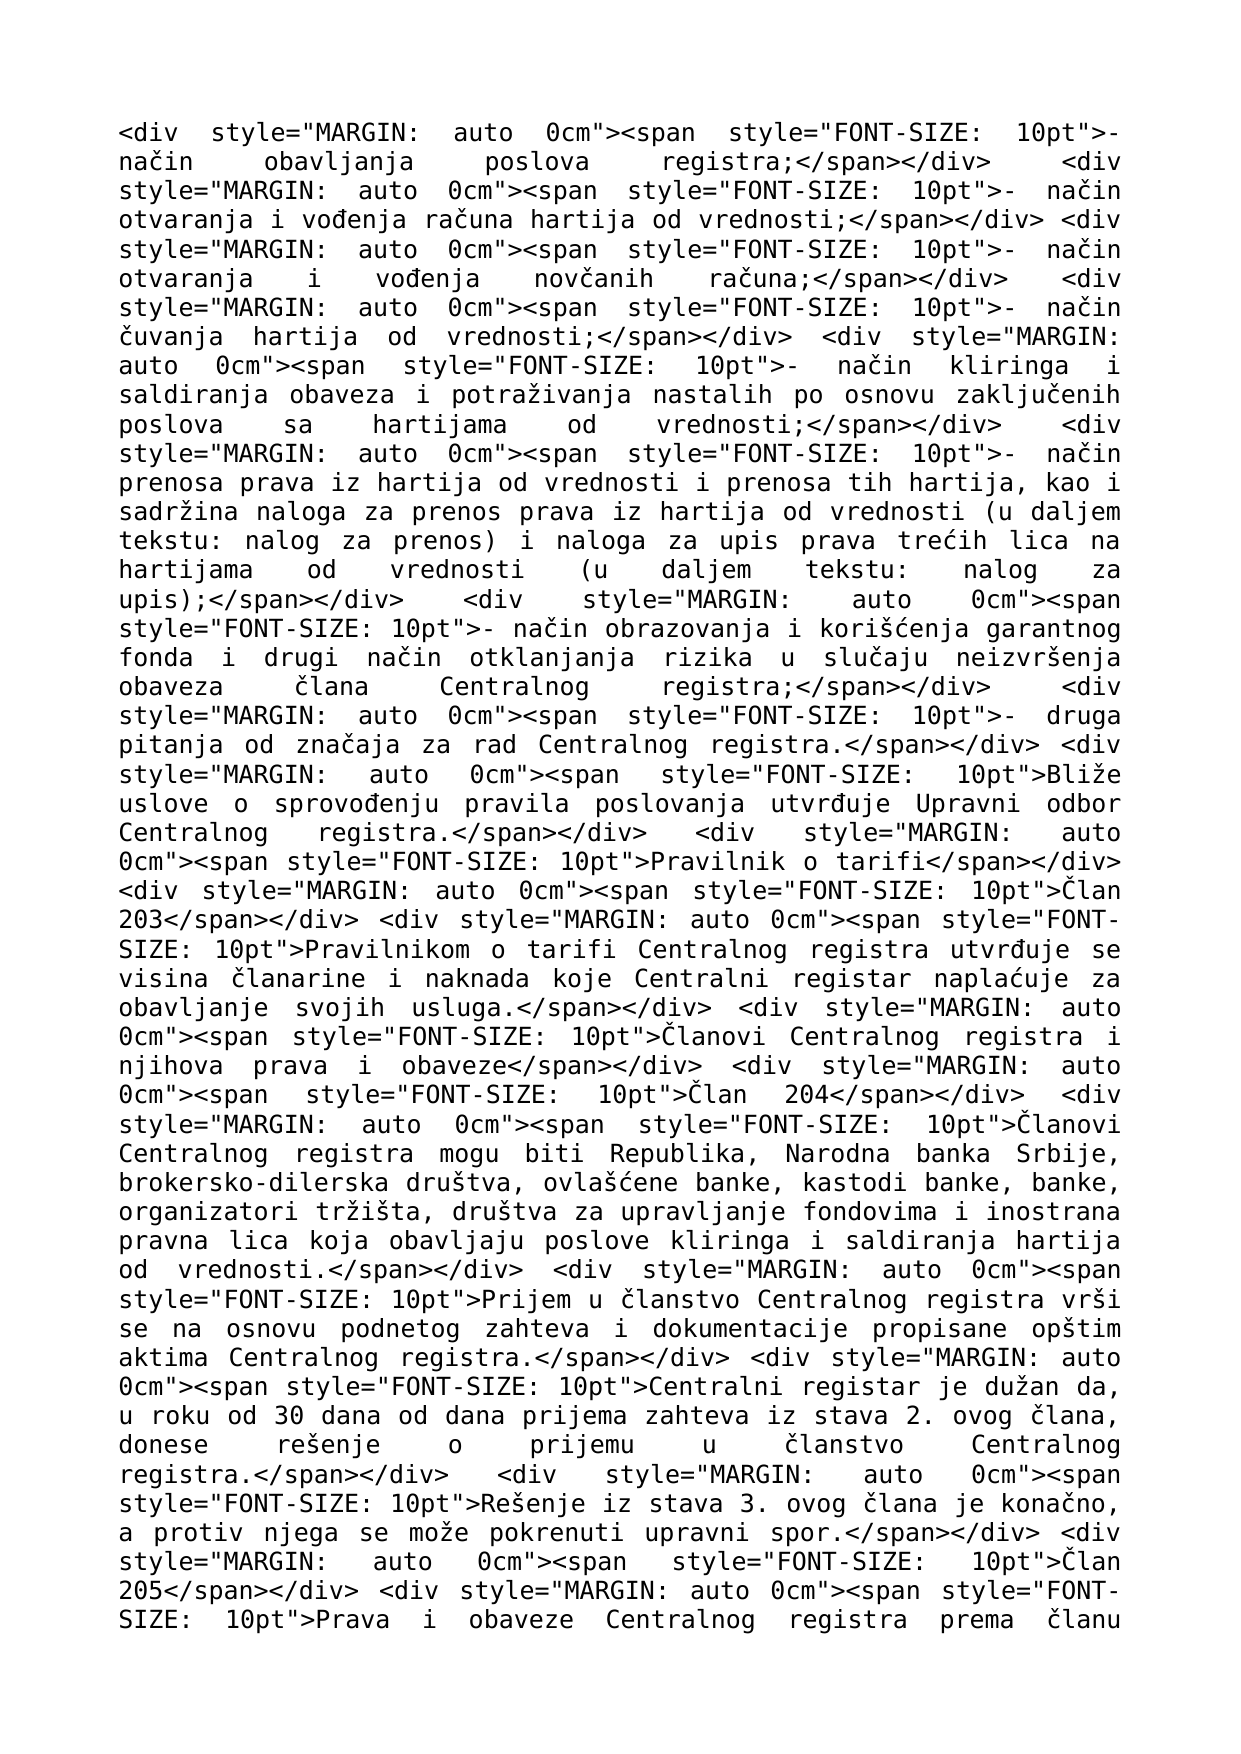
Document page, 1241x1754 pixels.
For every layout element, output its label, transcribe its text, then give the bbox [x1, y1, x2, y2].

text <div style="MARGIN: auto 0cm"><span style="FONT-SIZE: 10pt">- način obavljanja poslova registra;</span></div> <div style="MARGIN: auto 0cm"><span style="FONT-SIZE: 10pt">- način otvaranja i vođenja računa hartija od vrednosti;</span></div> <div style="MARGIN: auto 0cm"><span style="FONT-SIZE: 10pt">- način otvaranja i vođenja novčanih računa;</span></div> <div style="MARGIN: auto 0cm"><span style="FONT-SIZE: 10pt">- način čuvanja hartija od vrednosti;</span></div> <div style="MARGIN: auto 0cm"><span style="FONT-SIZE: 10pt">- način kliringa i saldiranja obaveza i potraživanja nastalih po osnovu zaključenih poslova sa hartijama od vrednosti;</span></div> <div style="MARGIN: auto 0cm"><span style="FONT-SIZE: 10pt">- način prenosa prava iz hartija od vrednosti i prenosa tih hartija, kao i sadržina naloga za prenos prava iz hartija od vrednosti (u daljem tekstu: nalog za prenos) i naloga za upis prava trećih lica na hartijama od vrednosti (u daljem tekstu: nalog za upis);</span></div> <div style="MARGIN: auto 0cm"><span style="FONT-SIZE: 10pt">- način obrazovanja i korišćenja garantnog fonda i drugi način otklanjanja rizika u slučaju neizvršenja obaveza člana Centralnog registra;</span></div> <div style="MARGIN: auto 0cm"><span style="FONT-SIZE: 10pt">- druga pitanja od značaja za rad Centralnog registra.</span></div> <div style="MARGIN: auto 0cm"><span style="FONT-SIZE: 10pt">Bliže uslove o sprovođenju pravila poslovanja utvrđuje Upravni odbor Centralnog registra.</span></div> <div style="MARGIN: auto 0cm"><span style="FONT-SIZE: 10pt">Pravilnik o tarifi</span></div> <div style="MARGIN: auto 0cm"><span style="FONT-SIZE: 10pt">Član 203</span></div> <div style="MARGIN: auto 0cm"><span style="FONT-SIZE: 10pt">Pravilnikom o tarifi Centralnog registra utvrđuje se visina članarine i naknada koje Centralni registar naplaćuje za obavljanje svojih usluga.</span></div> <div style="MARGIN: auto 0cm"><span style="FONT-SIZE: 10pt">Članovi Centralnog registra i njihova prava i obaveze</span></div> <div style="MARGIN: auto 0cm"><span style="FONT-SIZE: 10pt">Član 204</span></div> <div style="MARGIN: auto 0cm"><span style="FONT-SIZE: 10pt">Članovi Centralnog registra mogu biti Republika, Narodna banka Srbije, brokersko-dilerska društva, ovlašćene banke, kastodi banke, banke, organizatori tržišta, društva za upravljanje fondovima i inostrana pravna lica koja obavljaju poslove kliringa i saldiranja hartija od vrednosti.</span></div> <div style="MARGIN: auto 0cm"><span style="FONT-SIZE: 10pt">Prijem u članstvo Centralnog registra vrši se na osnovu podnetog zahteva i dokumentacije propisane opštim aktima Centralnog registra.</span></div> <div style="MARGIN: auto 0cm"><span style="FONT-SIZE: 10pt">Centralni registar je dužan da, u roku od 30 dana od dana prijema zahteva iz stava 2. ovog člana, donese rešenje o prijemu u članstvo Centralnog registra.</span></div> <div style="MARGIN: auto 0cm"><span style="FONT-SIZE: 10pt">Rešenje iz stava 3. ovog člana je konačno, a protiv njega se može pokrenuti upravni spor.</span></div> <div style="MARGIN: auto 0cm"><span style="FONT-SIZE: 10pt">Član 205</span></div> <div style="MARGIN: auto 0cm"><span style="FONT-SIZE: 10pt">Prava i obaveze Centralnog registra prema članu [118, 118, 1122, 1635]
